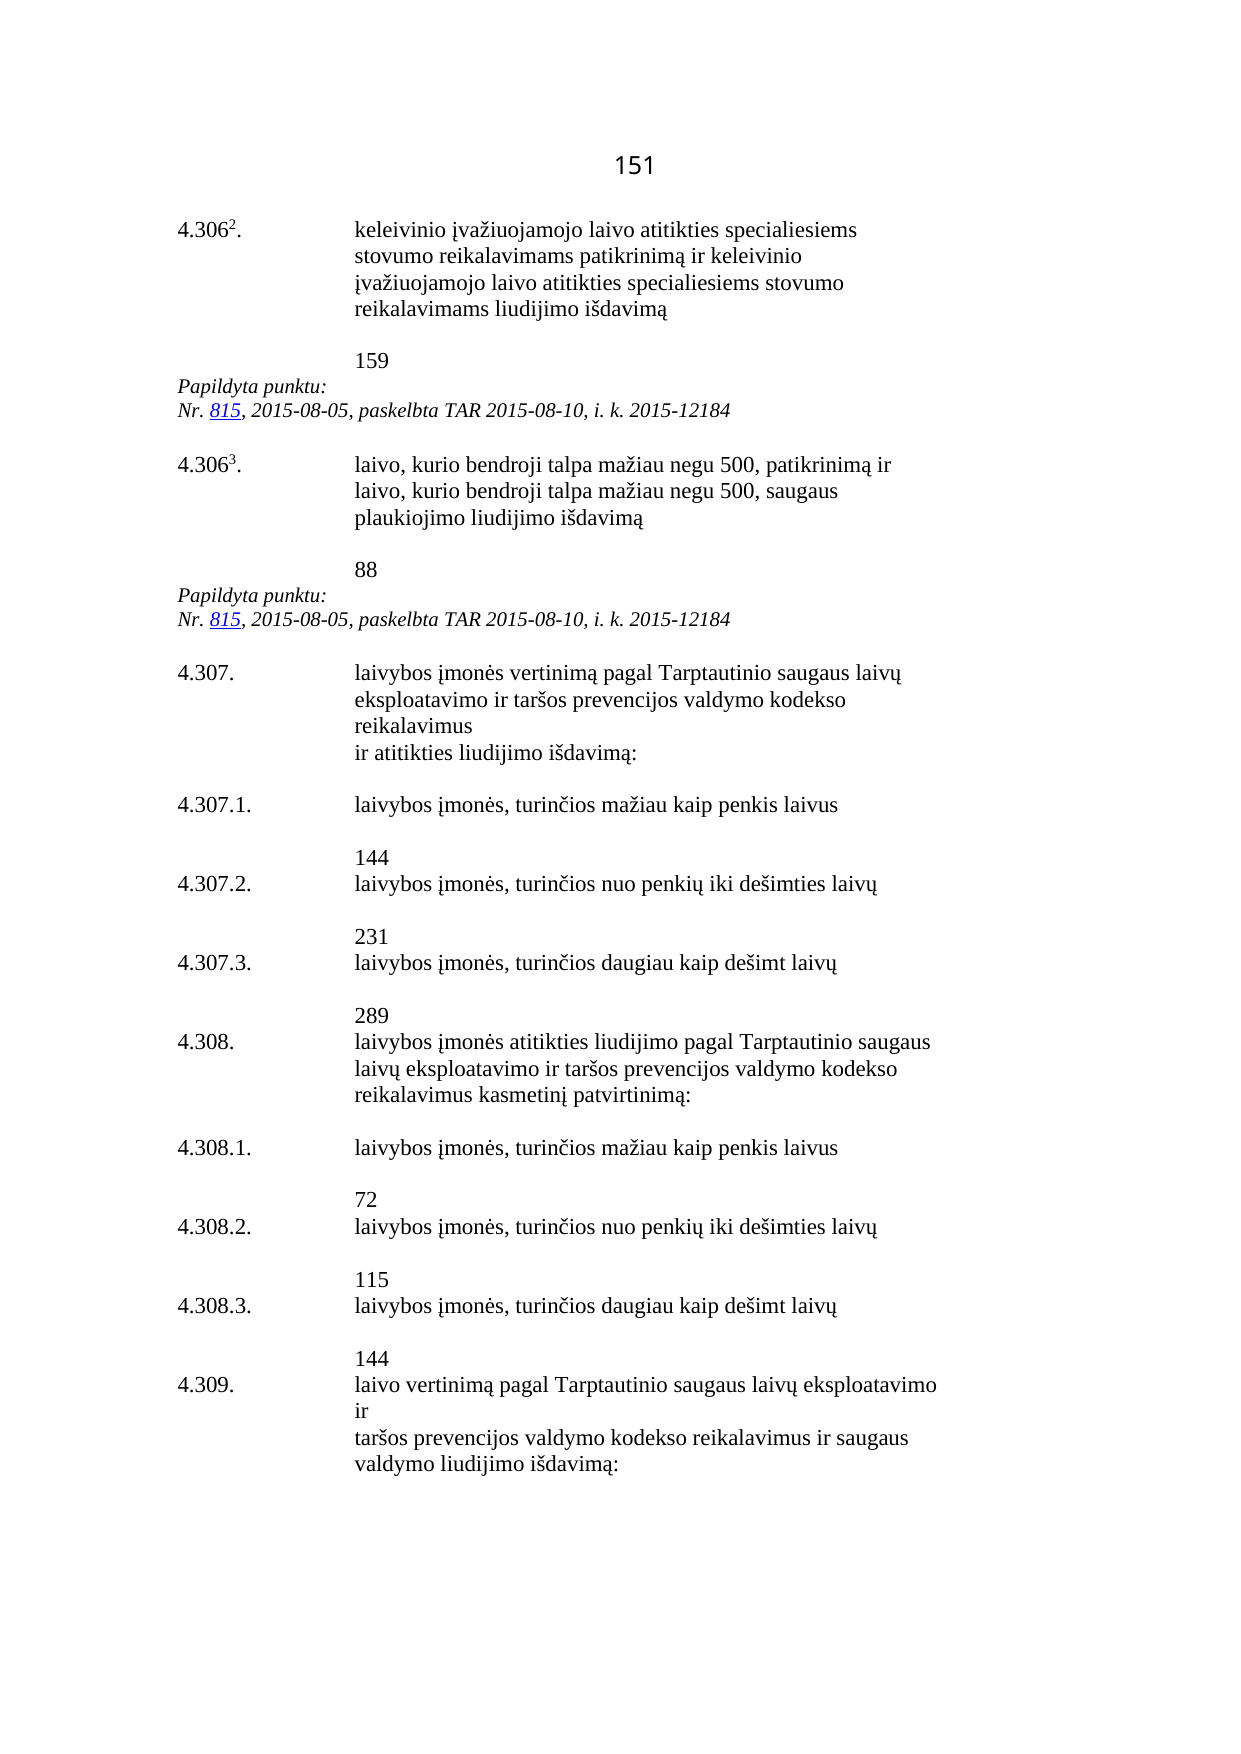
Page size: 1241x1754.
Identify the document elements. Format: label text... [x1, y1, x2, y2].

text 4.308. laivybos įmonės atitikties liudijimo pagal Tarptautinio saugaus [177, 1028, 945, 1055]
text 4.307.2. laivybos įmonės, turinčios nuo penkių iki dešimties laivų 231 [177, 870, 945, 949]
text stovumo reikalavimams patikrinimą ir keleivinio [354, 242, 945, 268]
text reikalavimus kasmetinį patvirtinimą: [354, 1081, 945, 1134]
text 4.307.1. laivybos įmonės, turinčios mažiau kaip penkis laivus 144 [177, 791, 945, 870]
text taršos prevencijos valdymo kodekso reikalavimus ir saugaus [354, 1424, 945, 1450]
text 4.308.2. laivybos įmonės, turinčios nuo penkių iki dešimties laivų 115 [177, 1213, 945, 1292]
text Papildyta punktu: [177, 583, 1092, 607]
text 4.3062. keleivinio įvažiuojamojo laivo atitikties specialiesiems [177, 216, 945, 242]
text Papildyta punktu: [177, 374, 1092, 398]
text laivų eksploatavimo ir taršos prevencijos valdymo kodekso [354, 1055, 945, 1081]
text eksploatavimo ir taršos prevencijos valdymo kodekso reikalavimus [354, 686, 945, 738]
text 4.309. laivo vertinimą pagal Tarptautinio saugaus laivų eksploatavimo ir [177, 1371, 945, 1424]
text įvažiuojamojo laivo atitikties specialiesiems stovumo [354, 268, 945, 295]
text 4.307. laivybos įmonės vertinimą pagal Tarptautinio saugaus laivų [177, 659, 945, 686]
text 4.308.3. laivybos įmonės, turinčios daugiau kaip dešimt laivų 144 [177, 1292, 945, 1371]
text 4.308.1. laivybos įmonės, turinčios mažiau kaip penkis laivus 72 [177, 1134, 945, 1213]
text laivo, kurio bendroji talpa mažiau negu 500, saugaus [354, 477, 945, 503]
text reikalavimams liudijimo išdavimą 159 [354, 295, 945, 374]
text 4.3063. laivo, kurio bendroji talpa mažiau negu 500, patikrinimą ir [177, 451, 945, 477]
text Nr. 815, 2015-08-05, paskelbta TAR 2015-08-10, i. k. 2015-12184 [177, 607, 1092, 631]
text Nr. 815, 2015-08-05, paskelbta TAR 2015-08-10, i. k. 2015-12184 [177, 398, 1092, 422]
text plaukiojimo liudijimo išdavimą 88 [354, 503, 945, 583]
text valdymo liudijimo išdavimą: [354, 1450, 945, 1503]
text 4.307.3. laivybos įmonės, turinčios daugiau kaip dešimt laivų 289 [177, 949, 945, 1028]
text ir atitikties liudijimo išdavimą: [354, 738, 945, 791]
